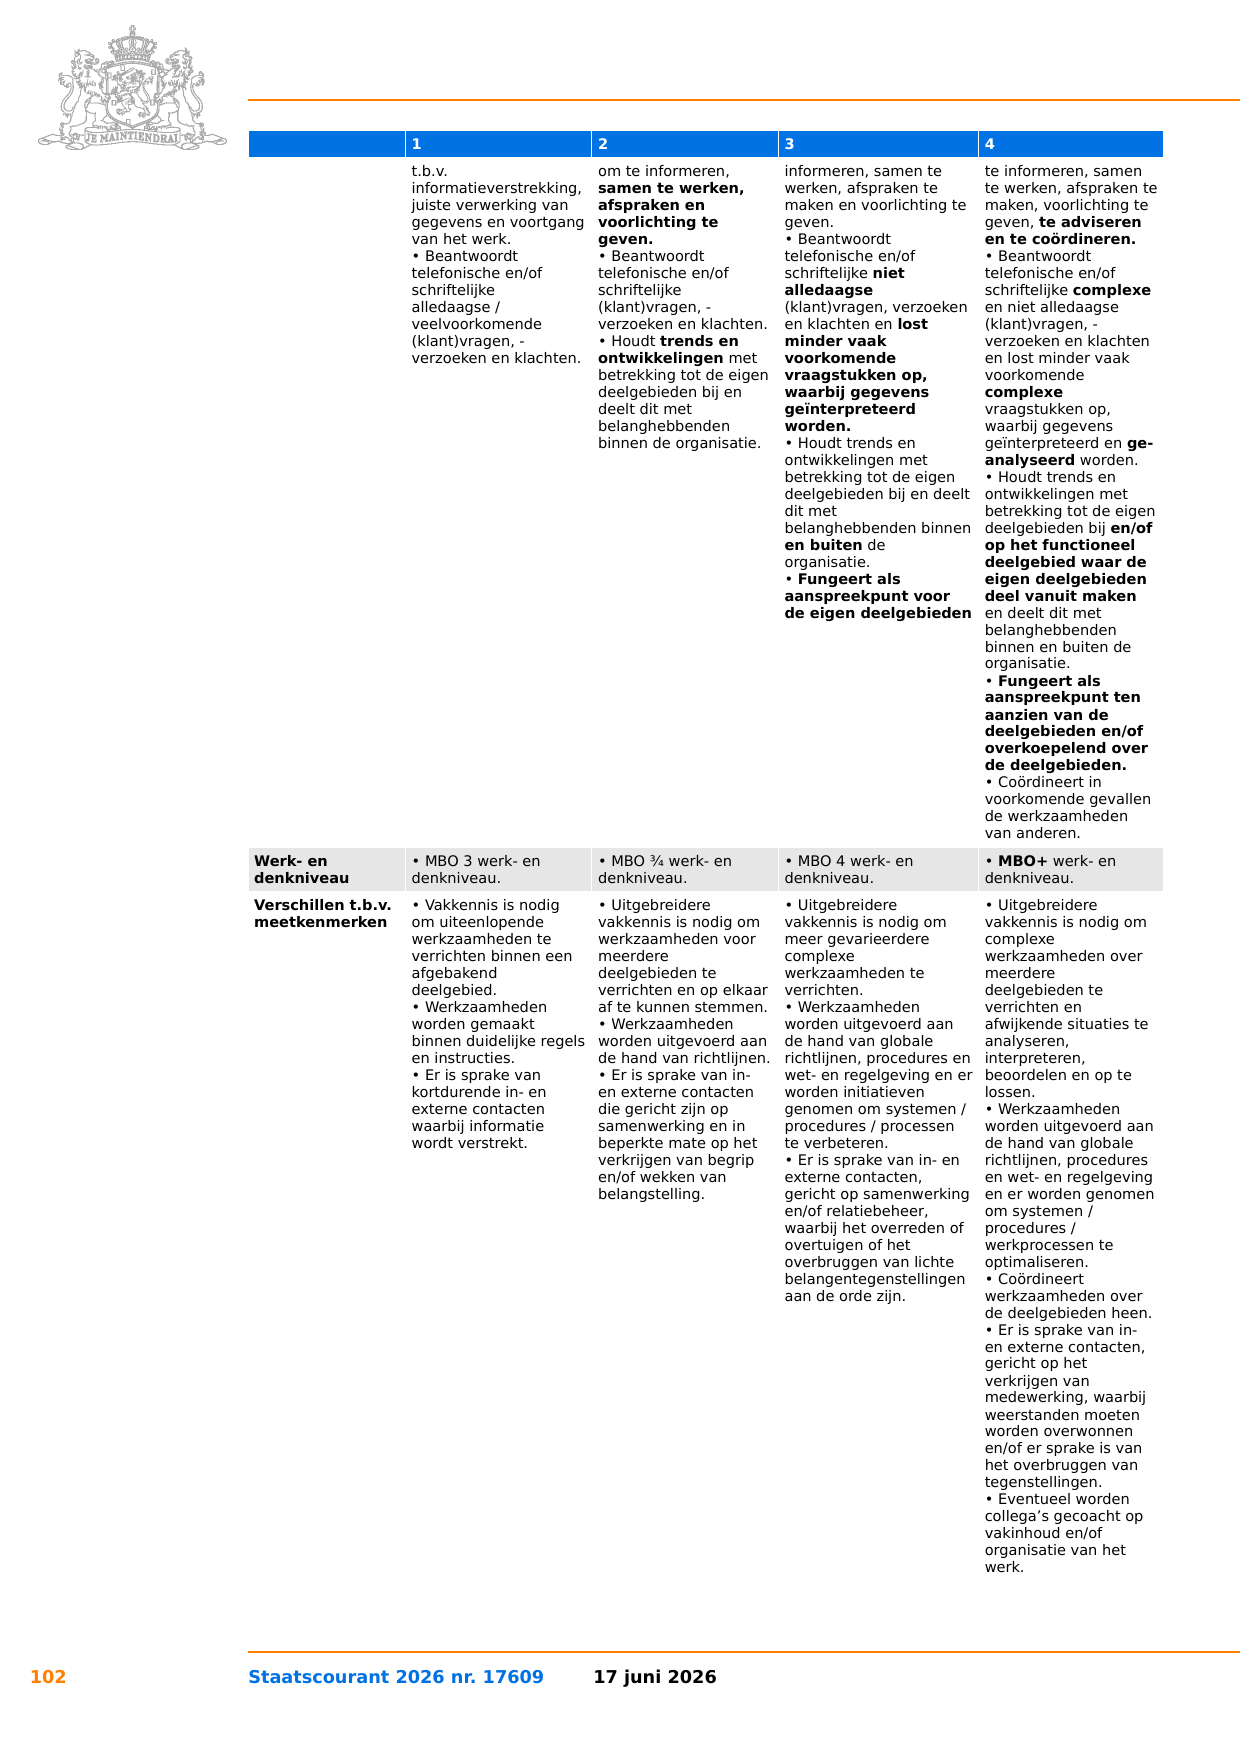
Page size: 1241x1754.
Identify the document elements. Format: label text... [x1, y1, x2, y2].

table_cell Werk- en denkniveau [249, 848, 405, 891]
table_cell • MBO ¾ werk- en denkniveau. [592, 848, 778, 891]
table_cell t.b.v. informatieverstrekking, juiste verwerking van gegevens en voortgang van het werk. • Beantwoordt telefonische en/of schriftelijke alledaagse / veelvoorkomende (klant)vragen, -verzoeken en klachten. [406, 158, 591, 847]
table_cell • MBO+ werk- en denkniveau. [979, 848, 1163, 891]
table_cell • Uitgebreidere vakkennis is nodig om meer gevarieerdere complexe werkzaamheden te verrichten. • Werkzaamheden worden uitgevoerd aan de hand van globale richtlijnen, procedures en wet- en regelgeving en er worden initiatieven genomen om systemen / procedures / processen te verbeteren. • Er is sprake van in- en externe contacten, gericht op samenwerking en/of relatiebeheer, waarbij het overreden of overtuigen of het overbruggen van lichte belangentegenstellingen aan de orde zijn. [779, 892, 978, 1581]
table_cell te informeren, samen te werken, afspraken te maken, voorlichting te geven, te adviseren en te coördineren. • Beantwoordt telefonische en/of schriftelijke complexe en niet alledaagse (klant)vragen, -verzoeken en klachten en lost minder vaak voorkomende complexe vraagstukken op, waarbij gegevens geïnterpreteerd en ge-analyseerd worden. • Houdt trends en ontwikkelingen met betrekking tot de eigen deelgebieden bij en/of op het functioneel deelgebied waar de eigen deelgebieden deel vanuit maken en deelt dit met belanghebbenden binnen en buiten de organisatie. • Fungeert als aanspreekpunt ten aanzien van de deelgebieden en/of overkoepelend over de deelgebieden. • Coördineert in voorkomende gevallen de werkzaamheden van anderen. [979, 158, 1163, 847]
table_cell Verschillen t.b.v. meetkenmerken [249, 892, 405, 1581]
table_header 1 [406, 131, 591, 157]
table_header 3 [779, 131, 978, 157]
table_cell • Vakkennis is nodig om uiteenlopende werkzaamheden te verrichten binnen een afgebakend deelgebied. • Werkzaamheden worden gemaakt binnen duidelijke regels en instructies. • Er is sprake van kortdurende in- en externe contacten waarbij informatie wordt verstrekt. [406, 892, 591, 1581]
table_cell [249, 158, 405, 847]
table_cell om te informeren, samen te werken, afspraken en voorlichting te geven. • Beantwoordt telefonische en/of schriftelijke (klant)vragen, -verzoeken en klachten. • Houdt trends en ontwikkelingen met betrekking tot de eigen deelgebieden bij en deelt dit met belanghebbenden binnen de organisatie. [592, 158, 778, 847]
picture [38, 25, 227, 150]
table_cell • MBO 4 werk- en denkniveau. [779, 848, 978, 891]
table_cell • MBO 3 werk- en denkniveau. [406, 848, 591, 891]
table_cell informeren, samen te werken, afspraken te maken en voorlichting te geven. • Beantwoordt telefonische en/of schriftelijke niet alledaagse (klant)vragen, verzoeken en klachten en lost minder vaak voorkomende vraagstukken op, waarbij gegevens geïnterpreteerd worden. • Houdt trends en ontwikkelingen met betrekking tot de eigen deelgebieden bij en deelt dit met belanghebbenden binnen en buiten de organisatie. • Fungeert als aanspreekpunt voor de eigen deelgebieden [779, 158, 978, 847]
table_cell • Uitgebreidere vakkennis is nodig om complexe werkzaamheden over meerdere deelgebieden te verrichten en afwijkende situaties te analyseren, interpreteren, beoordelen en op te lossen. • Werkzaamheden worden uitgevoerd aan de hand van globale richtlijnen, procedures en wet- en regelgeving en er worden genomen om systemen / procedures / werkprocessen te optimaliseren. • Coördineert werkzaamheden over de deelgebieden heen. • Er is sprake van in- en externe contacten, gericht op het verkrijgen van medewerking, waarbij weerstanden moeten worden overwonnen en/of er sprake is van het overbruggen van tegenstellingen. • Eventueel worden collega’s gecoacht op vakinhoud en/of organisatie van het werk. [979, 892, 1163, 1581]
table_cell • Uitgebreidere vakkennis is nodig om werkzaamheden voor meerdere deelgebieden te verrichten en op elkaar af te kunnen stemmen. • Werkzaamheden worden uitgevoerd aan de hand van richtlijnen. • Er is sprake van in- en externe contacten die gericht zijn op samenwerking en in beperkte mate op het verkrijgen van begrip en/of wekken van belangstelling. [592, 892, 778, 1581]
table_header 4 [979, 131, 1163, 157]
table_header 2 [592, 131, 778, 157]
table_header [249, 131, 405, 157]
